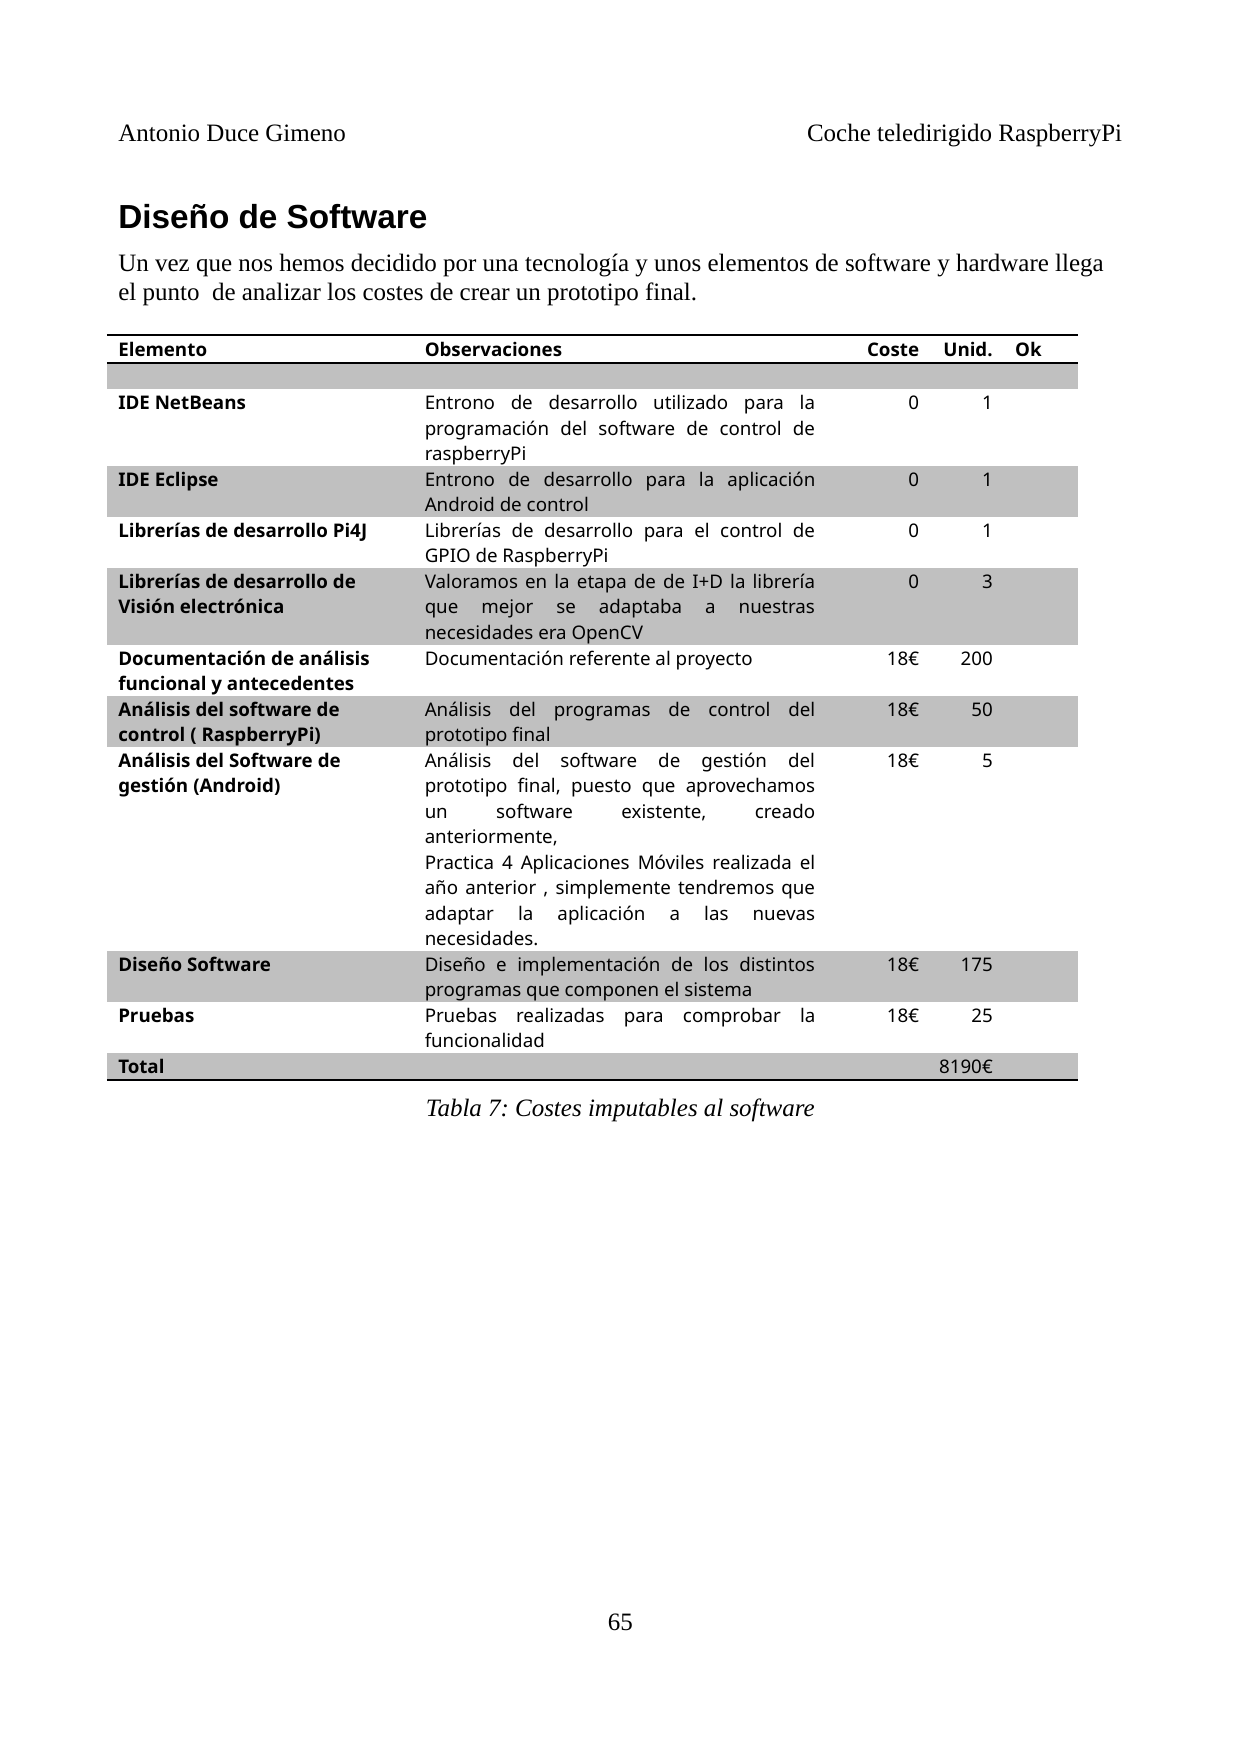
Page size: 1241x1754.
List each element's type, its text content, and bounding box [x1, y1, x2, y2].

table_cell [1004, 390, 1078, 466]
table_cell 25 [930, 1002, 1004, 1053]
table_header Observaciones [413, 336, 827, 362]
table_cell 0 [827, 466, 930, 517]
table_cell Librerías de desarrollo de Visión electrónica [107, 568, 413, 645]
table_cell [1004, 364, 1078, 389]
table_cell Entrono de desarrollo para la aplicación Android de control [413, 466, 827, 517]
table_cell 175 [930, 951, 1004, 1002]
table_cell [1004, 696, 1078, 747]
table_cell [413, 1053, 827, 1079]
table_cell Valoramos en la etapa de de I+D la librería que mejor se adaptaba a nuestras necesidades era OpenCV [413, 568, 827, 645]
table_cell 0 [827, 517, 930, 568]
text Un vez que nos hemos decidido por una tecnología y unos elementos de software y hardware llega el punto de analizar los costes de crear un prototipo final. [118, 248, 1122, 306]
table_cell Documentación de análisis funcional y antecedentes [107, 645, 413, 696]
table_cell [413, 364, 827, 389]
table_cell 0 [827, 390, 930, 466]
table_cell Análisis del software de control ( RaspberryPi) [107, 696, 413, 747]
table_cell Librerías de desarrollo para el control de GPIO de RaspberryPi [413, 517, 827, 568]
table_cell 18€ [827, 951, 930, 1002]
table_cell 18€ [827, 747, 930, 951]
table_cell Análisis del Software de gestión (Android) [107, 747, 413, 951]
table_cell Pruebas realizadas para comprobar la funcionalidad [413, 1002, 827, 1053]
table_header Ok [1004, 336, 1078, 362]
table_cell 200 [930, 645, 1004, 696]
table_cell 50 [930, 696, 1004, 747]
table_cell IDE Eclipse [107, 466, 413, 517]
table_cell Diseño e implementación de los distintos programas que componen el sistema [413, 951, 827, 1002]
table_cell 18€ [827, 645, 930, 696]
table_cell Librerías de desarrollo Pi4J [107, 517, 413, 568]
table_cell [1004, 747, 1078, 951]
table_cell [1004, 517, 1078, 568]
table_cell IDE NetBeans [107, 390, 413, 466]
table_cell 0 [827, 568, 930, 645]
table_cell [107, 364, 413, 389]
table_cell 5 [930, 747, 1004, 951]
table_cell 3 [930, 568, 1004, 645]
table_cell 8190€ [827, 1053, 1004, 1079]
table_cell 18€ [827, 696, 930, 747]
table_cell [1004, 568, 1078, 645]
table_cell Análisis del software de gestión del prototipo final, puesto que aprovechamos un software existente, creado anteriormente, Practica 4 Aplicaciones Móviles realizada el año anterior , simplemente tendremos que adaptar la aplicación a las nuevas necesidades. [413, 747, 827, 951]
table_cell Pruebas [107, 1002, 413, 1053]
subtitle Diseño de Software [118, 197, 1122, 236]
table_header Elemento [107, 336, 413, 362]
table_cell Entrono de desarrollo utilizado para la programación del software de control de raspberryPi [413, 390, 827, 466]
table_cell [930, 364, 1004, 389]
table_cell [827, 364, 930, 389]
table_cell 1 [930, 390, 1004, 466]
table_cell Diseño Software [107, 951, 413, 1002]
table_cell 1 [930, 517, 1004, 568]
table_cell [1004, 1002, 1078, 1053]
table_header Coste [827, 336, 930, 362]
table_header Unid. [930, 336, 1004, 362]
table_cell Análisis del programas de control del prototipo final [413, 696, 827, 747]
table_cell Documentación referente al proyecto [413, 645, 827, 696]
table_cell [1004, 951, 1078, 1002]
text Tabla 7: Costes imputables al software [118, 1093, 1122, 1122]
table_cell [1004, 1053, 1078, 1079]
table_cell 18€ [827, 1002, 930, 1053]
table_cell Total [107, 1053, 413, 1079]
table_cell [1004, 645, 1078, 696]
table_cell 1 [930, 466, 1004, 517]
table_cell [1004, 466, 1078, 517]
